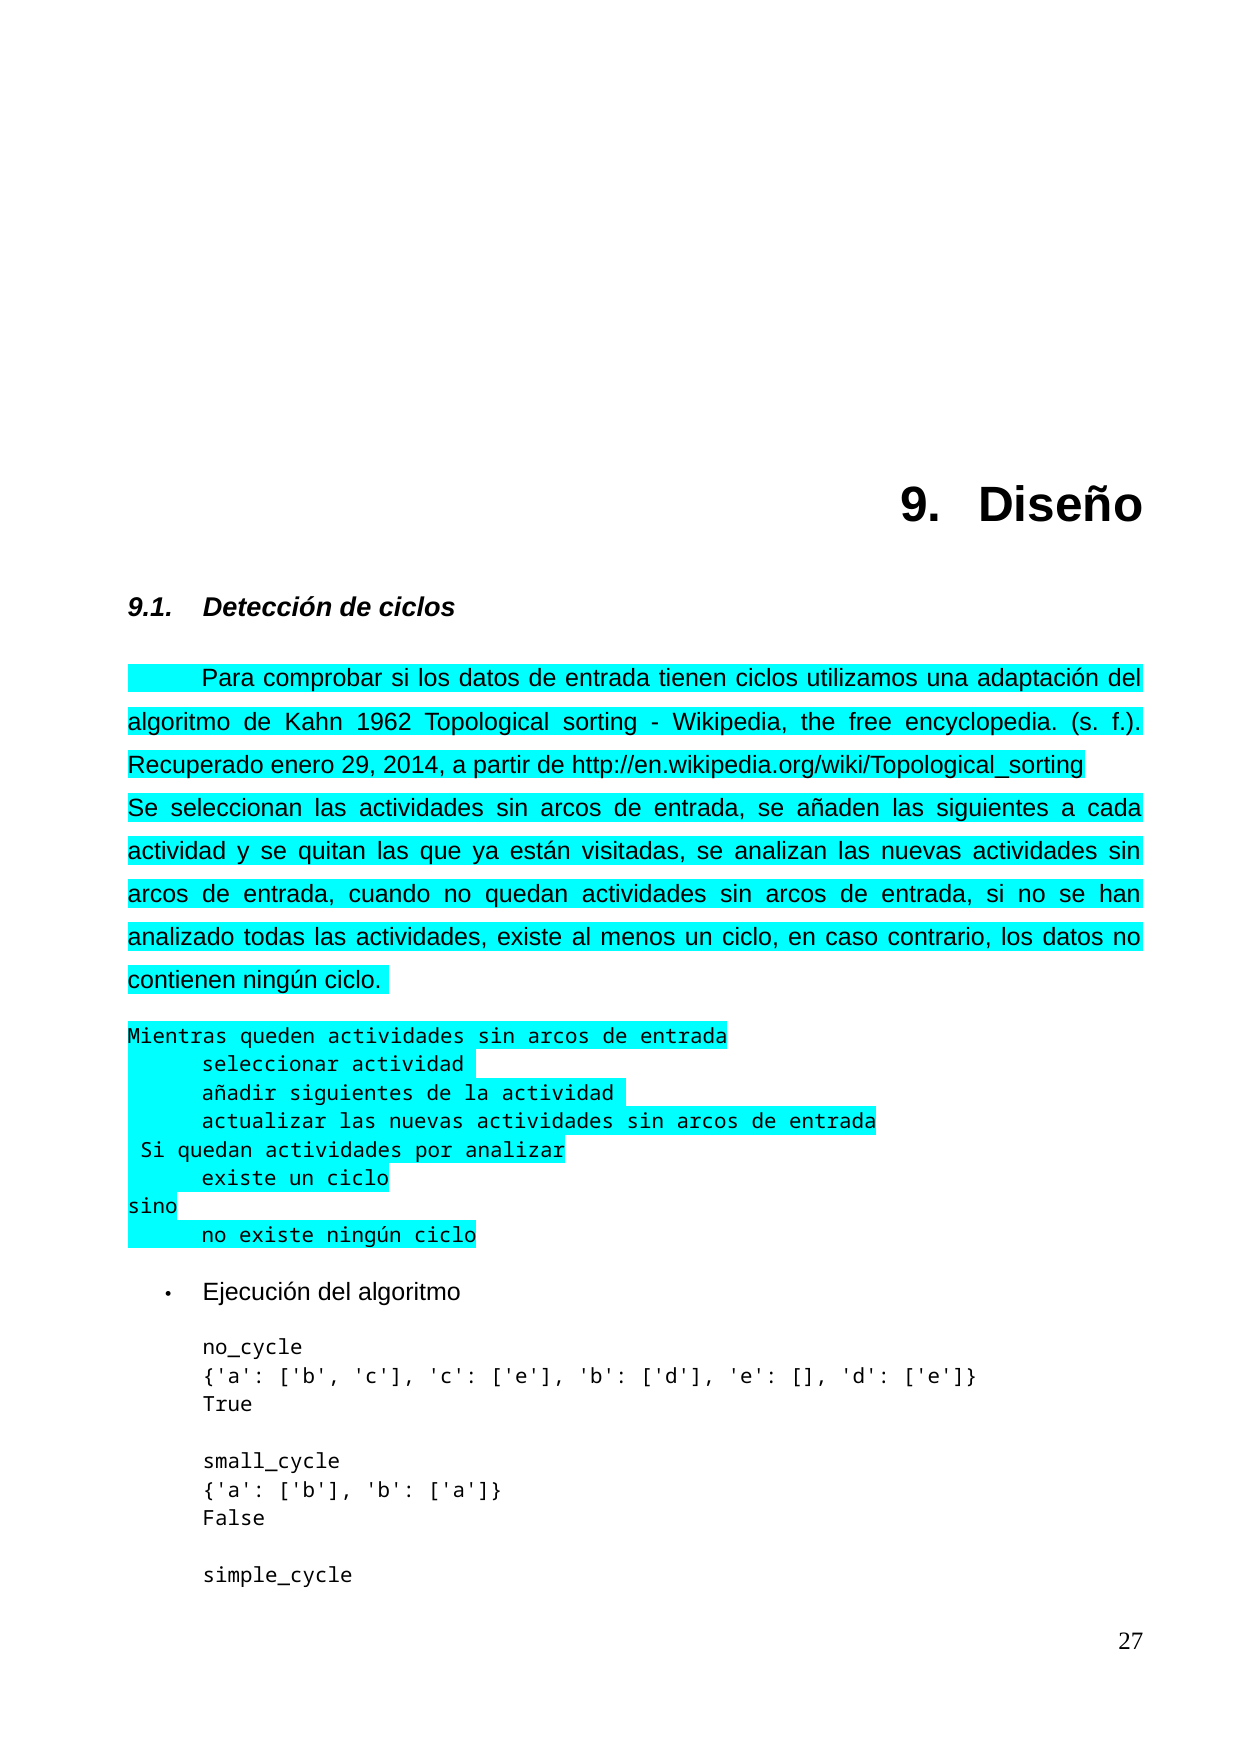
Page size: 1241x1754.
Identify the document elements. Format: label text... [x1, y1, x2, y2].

text Para comprobar si los datos de entrada tienen ciclos utilizamos una adaptación del algoritmo de Kahn 1962 Topological sorting - Wikipedia, the free encyclopedia. (s. f.). Recuperado enero 29, 2014, a partir de http://en.wikipedia.org/wiki/Topological_sorting [127, 663, 1143, 778]
list {'a': ['b'], 'b': ['a']} [165, 1475, 1143, 1503]
text seleccionar actividad [127, 1049, 1143, 1078]
text sino [127, 1192, 1143, 1220]
text Mientras queden actividades sin arcos de entrada [127, 1021, 1143, 1049]
text no existe ningún ciclo [127, 1220, 1143, 1248]
list False [165, 1503, 1143, 1532]
subtitle Detección de ciclos [127, 591, 1143, 622]
list True [165, 1389, 1143, 1418]
list no_cycle [165, 1332, 1143, 1361]
text existe un ciclo [127, 1163, 1143, 1192]
text actualizar las nuevas actividades sin arcos de entrada [127, 1106, 1143, 1135]
text añadir siguientes de la actividad [127, 1078, 1143, 1106]
list {'a': ['b', 'c'], 'c': ['e'], 'b': ['d'], 'e': [], 'd': ['e']} [165, 1361, 1143, 1389]
list Ejecución del algoritmo [165, 1277, 1143, 1306]
text Se seleccionan las actividades sin arcos de entrada, se añaden las siguientes a cada actividad y se quitan las que ya están visitadas, se analizan las nuevas actividades sin arcos de entrada, cuando no quedan actividades sin arcos de entrada, si no se han analizado todas las actividades, existe al menos un ciclo, en caso contrario, los datos no contienen ningún ciclo. [127, 793, 1143, 994]
text Si quedan actividades por analizar [127, 1135, 1143, 1163]
list small_cycle [165, 1446, 1143, 1475]
subtitle Diseño [127, 475, 1143, 532]
list simple_cycle [165, 1560, 1143, 1588]
